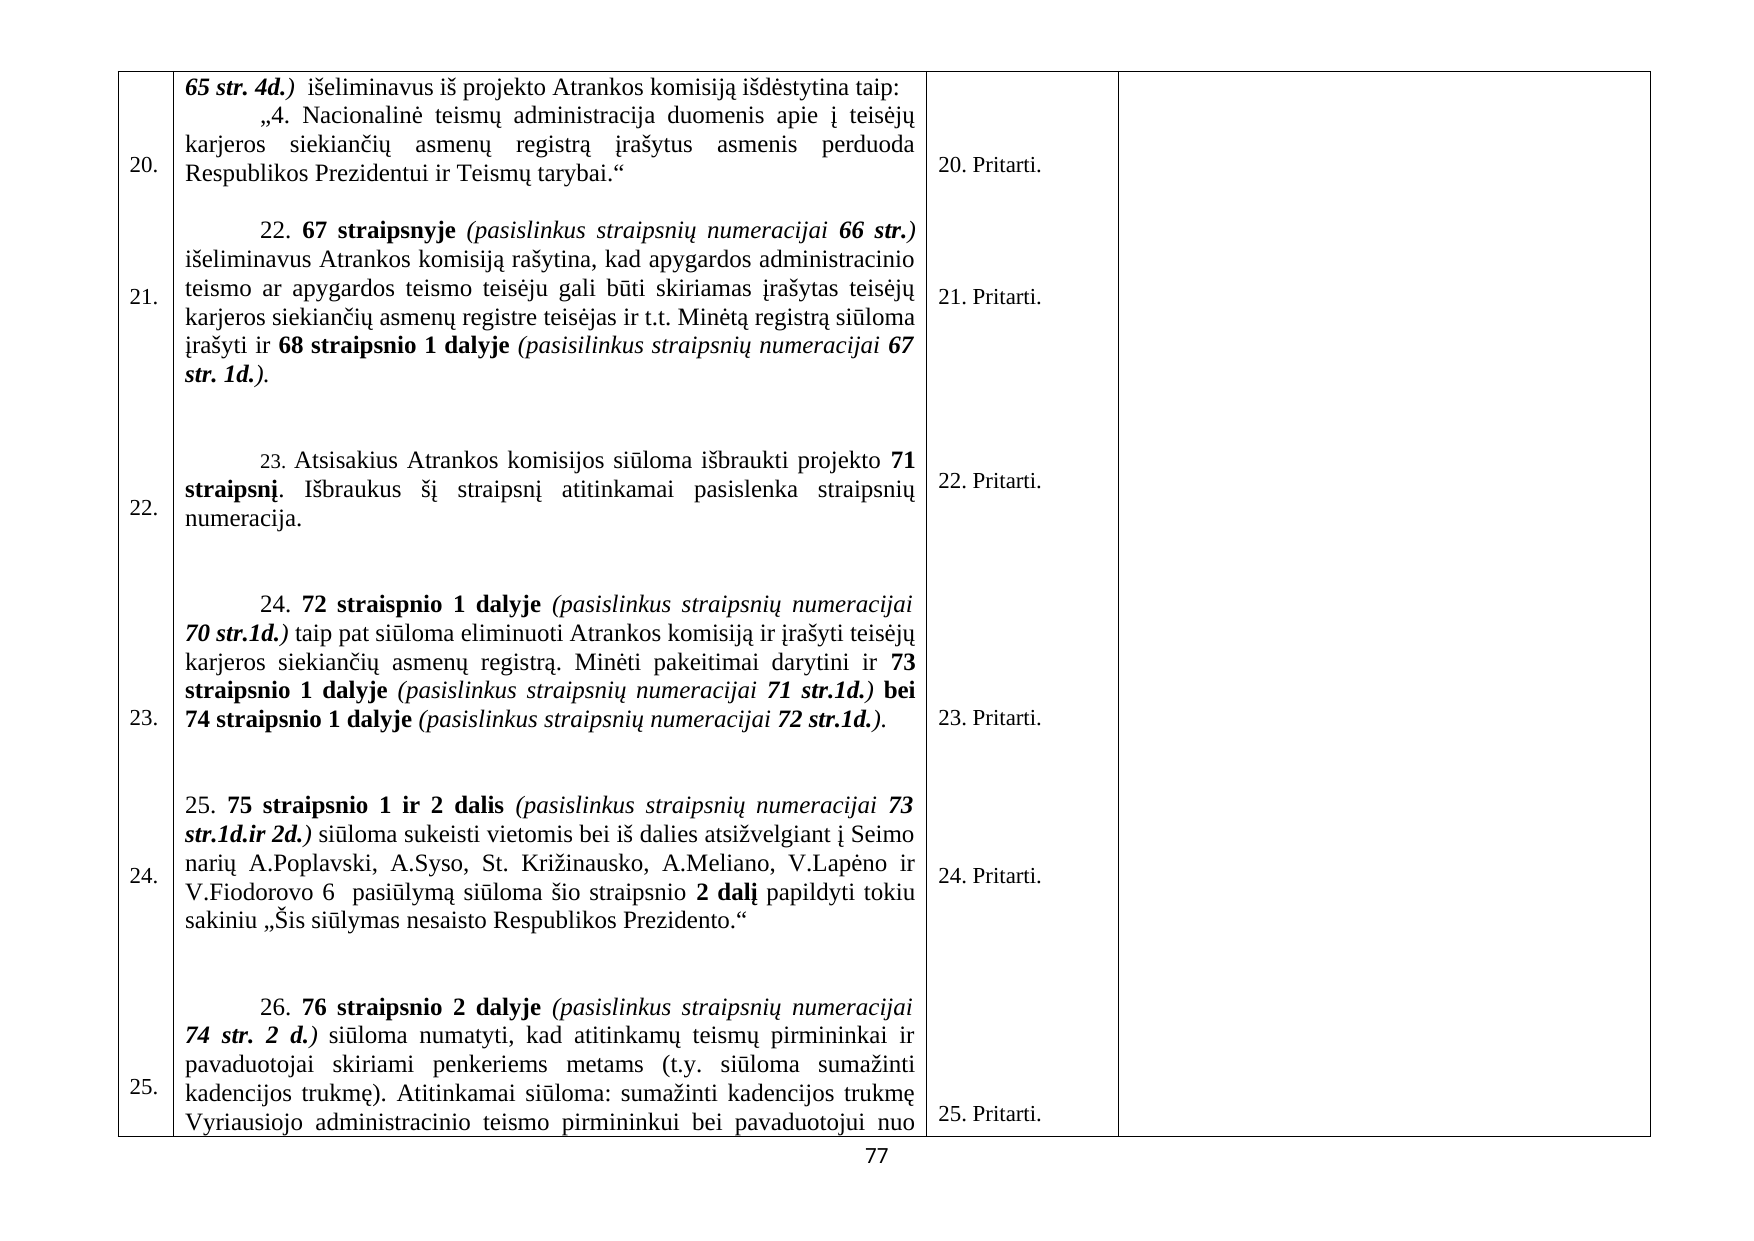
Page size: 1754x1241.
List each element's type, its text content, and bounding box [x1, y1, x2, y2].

table_cell - 65 str. 4d.) išeliminavus iš projekto Atrankos komisiją išdėstytina taip: „4. Nacionalinė teismų administracija duomenis apie į teisėjų karjeros siekiančių asmenų registrą įrašytus asmenis perduoda Respublikos Prezidentui ir Teismų tarybai.“ 22. 67 straipsnyje (pasislinkus straipsnių numeracijai 66 str.) išeliminavus Atrankos komisiją rašytina, kad apygardos administracinio teismo ar apygardos teismo teisėju gali būti skiriamas įrašytas teisėjų karjeros siekiančių asmenų registre teisėjas ir t.t. Minėtą registrą siūloma įrašyti ir 68 straipsnio 1 dalyje (pasisilinkus straipsnių numeracijai 67 str. 1d.). 23. Atsisakius Atrankos komisijos siūloma išbraukti projekto 71 straipsnį. Išbraukus šį straipsnį atitinkamai pasislenka straipsnių numeracija. 24. 72 straispnio 1 dalyje (pasislinkus straipsnių numeracijai 70 str.1d.) taip pat siūloma eliminuoti Atrankos komisiją ir įrašyti teisėjų karjeros siekiančių asmenų registrą. Minėti pakeitimai darytini ir 73 straipsnio 1 dalyje (pasislinkus straipsnių numeracijai 71 str.1d.) bei 74 straipsnio 1 dalyje (pasislinkus straipsnių numeracijai 72 str.1d.). 25. 75 straipsnio 1 ir 2 dalis (pasislinkus straipsnių numeracijai 73 str.1d.ir 2d.) siūloma sukeisti vietomis bei iš dalies atsižvelgiant į Seimo narių A.Poplavski, A.Syso, St. Križinausko, A.Meliano, V.Lapėno ir V.Fiodorovo 6 pasiūlymą siūloma šio straipsnio 2 dalį papildyti tokiu sakiniu „Šis siūlymas nesaisto Respublikos Prezidento.“ 26. 76 straipsnio 2 dalyje (pasislinkus straipsnių numeracijai 74 str. 2 d.) siūloma numatyti, kad atitinkamų teismų pirmininkai ir pavaduotojai skiriami penkeriems metams (t.y. siūloma sumažinti kadencijos trukmę). Atitinkamai siūloma: sumažinti kadencijos trukmę Vyriausiojo administracinio teismo pirmininkui bei pavaduotojui nuo [174, 72, 926, 1136]
table_cell 20. 21. 22. 23. 24. 25. [119, 72, 173, 1136]
table_cell 20. Pritarti. 21. Pritarti. 22. Pritarti. 23. Pritarti. 24. Pritarti. 25. Pritarti. [927, 72, 1118, 1136]
table_cell [1119, 72, 1650, 1136]
